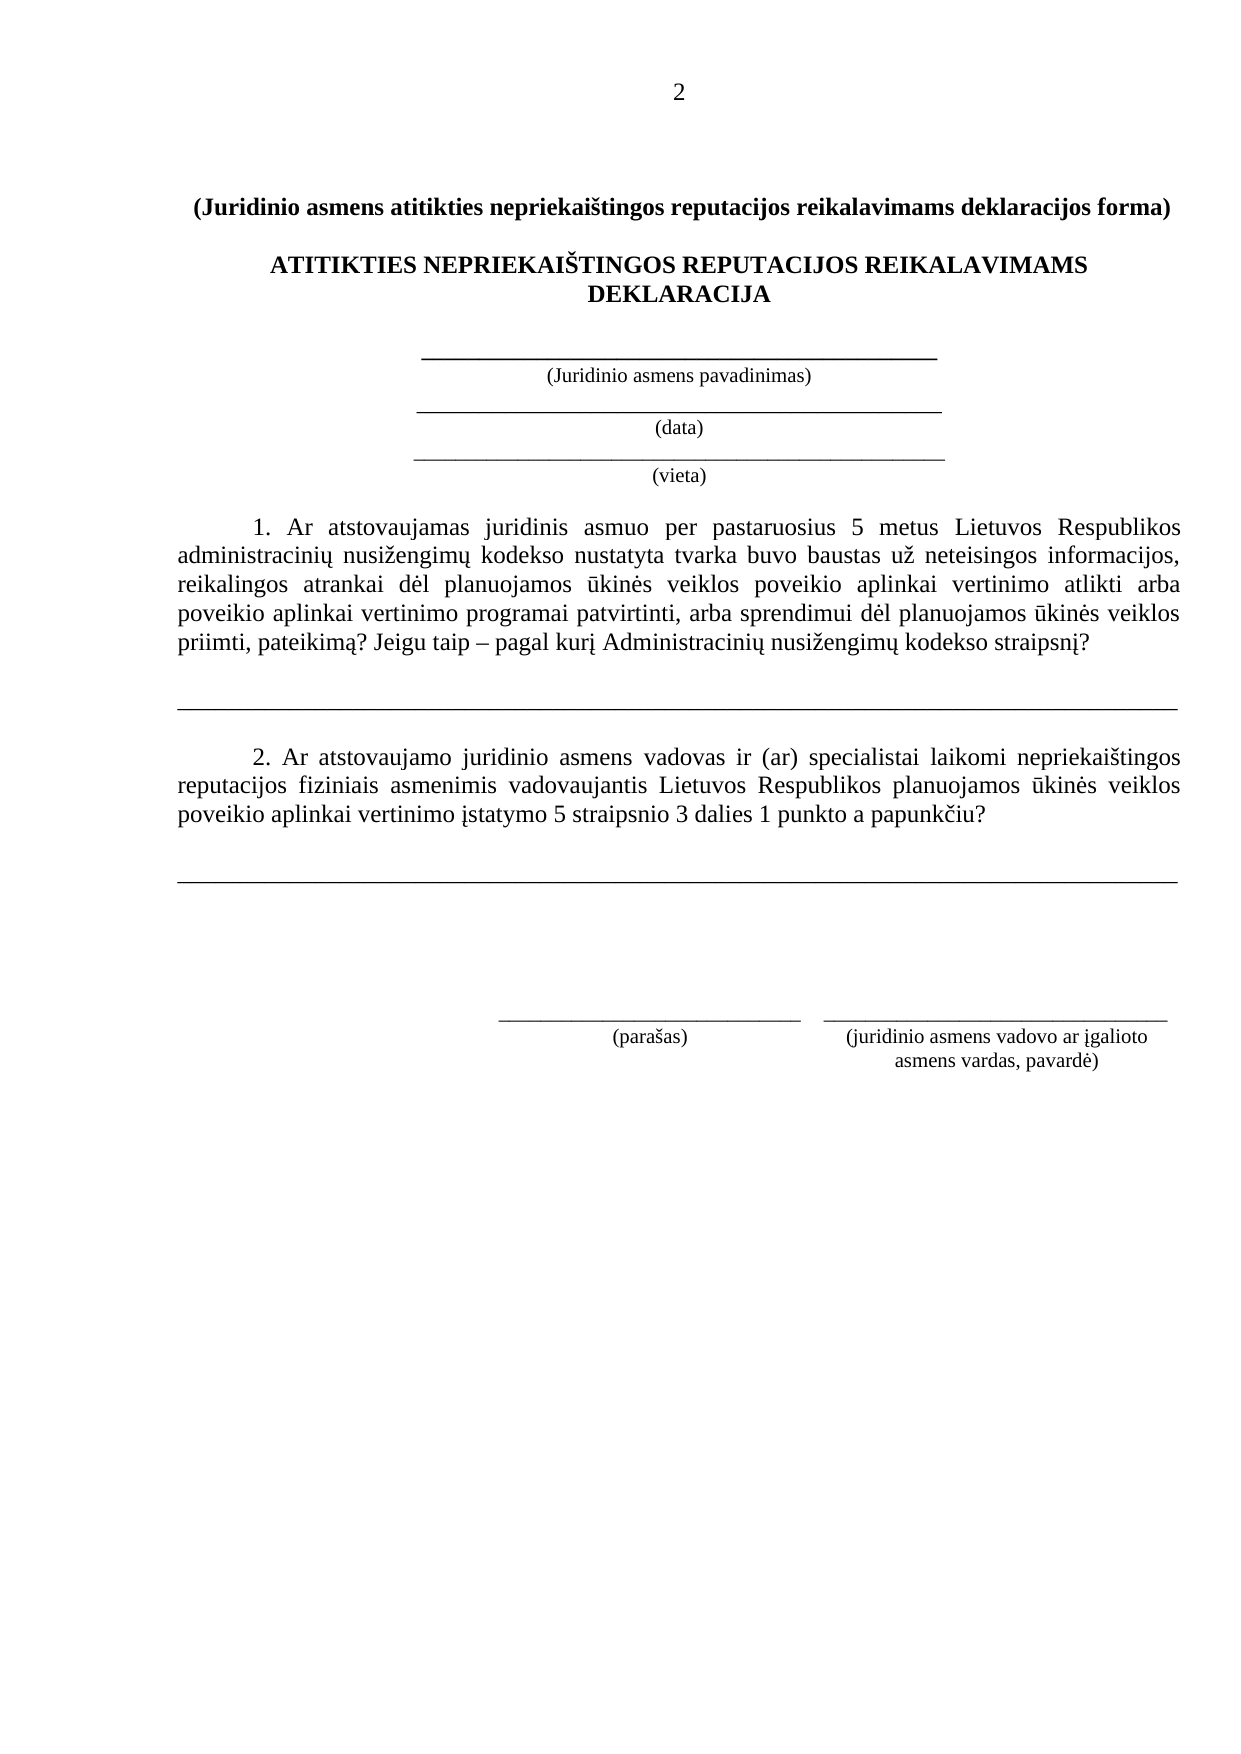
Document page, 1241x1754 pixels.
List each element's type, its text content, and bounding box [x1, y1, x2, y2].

text (Juridinio asmens atitikties nepriekaištingos reputacijos reikalavimams deklaracijos forma) [177, 192, 1181, 221]
text ATITIKTIES NEPRIEKAIŠTINGOS REPUTACIJOS REIKALAVIMAMS DEKLARACIJA [177, 250, 1181, 307]
text 1. Ar atstovaujamas juridinis asmuo per pastaruosius 5 metus Lietuvos Respublikos administracinių nusižengimų kodekso nustatyta tvarka buvo baustas už neteisingos informacijos, reikalingos atrankai dėl planuojamos ūkinės veiklos poveikio aplinkai vertinimo atlikti arba poveikio aplinkai vertinimo programai patvirtinti, arba sprendimui dėl planuojamos ūkinės veiklos priimti, pateikimą? Jeigu taip – pagal kurį Administracinių nusižengimų kodekso straipsnį? [177, 512, 1181, 655]
text (vieta) [177, 463, 1181, 487]
text (data) [177, 415, 1181, 439]
table_header [177, 1000, 487, 1072]
table_header _____________________________ (parašas) [487, 1000, 812, 1072]
text __________________________________________ [177, 387, 1181, 415]
text ___________________________________________________ [177, 439, 1181, 463]
table_header _________________________________ (juridinio asmens vadovo ar įgalioto asmens vardas, pavardė) [812, 1000, 1181, 1072]
text (Juridinio asmens pavadinimas) [177, 362, 1181, 387]
text _____________________________________________ [177, 336, 1181, 362]
text ________________________________________________________________________________ [177, 857, 1181, 885]
text ________________________________________________________________________________ [177, 684, 1181, 713]
text 2. Ar atstovaujamo juridinio asmens vadovas ir (ar) specialistai laikomi nepriekaištingos reputacijos fiziniais asmenimis vadovaujantis Lietuvos Respublikos planuojamos ūkinės veiklos poveikio aplinkai vertinimo įstatymo 5 straipsnio 3 dalies 1 punkto a papunkčiu? [177, 742, 1181, 828]
